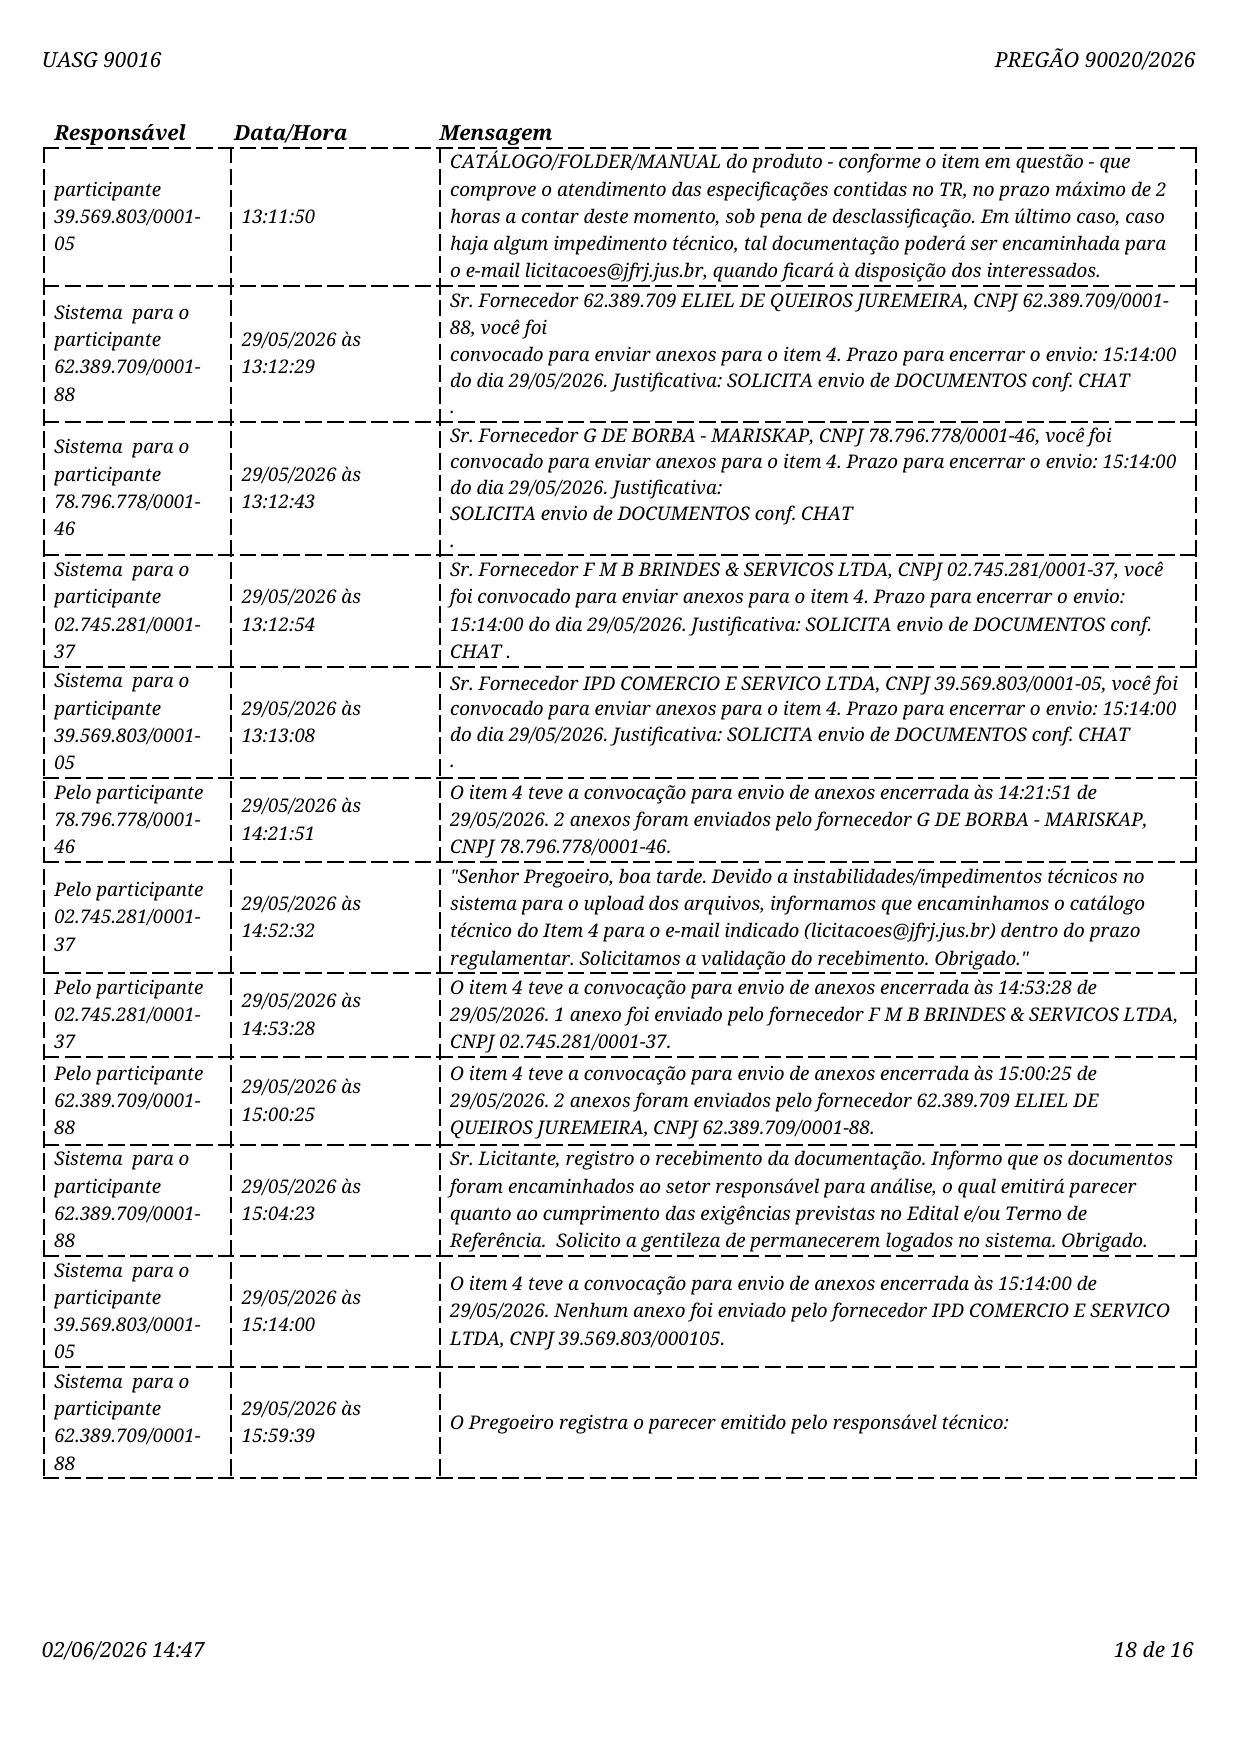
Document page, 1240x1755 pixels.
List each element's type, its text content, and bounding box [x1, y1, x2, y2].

table_cell 29/05/2026 às 15:04:23 [231, 1144, 439, 1255]
table_cell Sistema para o participante 39.569.803/0001-05 [44, 666, 231, 777]
table_cell CATÁLOGO/FOLDER/MANUAL do produto - conforme o item em questão - que comprove o atendimento das especificações contidas no TR, no prazo máximo de 2 horas a contar deste momento, sob pena de desclassificação. Em último caso, caso haja algum impedimento técnico, tal documentação poderá ser encaminhada para o e-mail licitacoes@jfrj.jus.br, quando ficará à disposição dos interessados. [440, 147, 1196, 285]
table_cell Sr. Fornecedor G DE BORBA - MARISKAP, CNPJ 78.796.778/0001-46, você foi convocado para enviar anexos para o item 4. Prazo para encerrar o envio: 15:14:00 do dia 29/05/2026. Justificativa: SOLICITA envio de DOCUMENTOS conf. CHAT . [440, 421, 1196, 554]
table_cell Sistema para o participante 39.569.803/0001-05 [44, 1255, 231, 1366]
table_cell 29/05/2026 às 14:52:32 [231, 861, 439, 972]
table_cell Pelo participante 62.389.709/0001-88 [44, 1056, 231, 1143]
table_cell Sistema para o participante 78.796.778/0001-46 [44, 421, 231, 554]
table_cell 29/05/2026 às 13:13:08 [231, 666, 439, 777]
table_cell Sr. Fornecedor F M B BRINDES & SERVICOS LTDA, CNPJ 02.745.281/0001-37, você foi convocado para enviar anexos para o item 4. Prazo para encerrar o envio: 15:14:00 do dia 29/05/2026. Justificativa: SOLICITA envio de DOCUMENTOS conf. CHAT . [440, 554, 1196, 666]
table_cell Sr. Fornecedor IPD COMERCIO E SERVICO LTDA, CNPJ 39.569.803/0001-05, você foi convocado para enviar anexos para o item 4. Prazo para encerrar o envio: 15:14:00 do dia 29/05/2026. Justificativa: SOLICITA envio de DOCUMENTOS conf. CHAT . [440, 666, 1196, 777]
table_cell Sr. Licitante, registro o recebimento da documentação. Informo que os documentos foram encaminhados ao setor responsável para análise, o qual emitirá parecer quanto ao cumprimento das exigências previstas no Edital e/ou Termo de Referência. Solicito a gentileza de permanecerem logados no sistema. Obrigado. [440, 1144, 1196, 1255]
table_cell Sistema para o participante 62.389.709/0001-88 [44, 285, 231, 421]
table_cell Sistema para o participante 62.389.709/0001-88 [44, 1144, 231, 1255]
table_cell 29/05/2026 às 13:12:54 [231, 554, 439, 666]
table_cell O Pregoeiro registra o parecer emitido pelo responsável técnico: [440, 1366, 1196, 1477]
table_cell 13:11:50 [231, 147, 439, 285]
table_cell Pelo participante 78.796.778/0001-46 [44, 777, 231, 861]
table_cell "Senhor Pregoeiro, boa tarde. Devido a instabilidades/impedimentos técnicos no sistema para o upload dos arquivos, informamos que encaminhamos o catálogo técnico do Item 4 para o e-mail indicado (licitacoes@jfrj.jus.br) dentro do prazo regulamentar. Solicitamos a validação do recebimento. Obrigado." [440, 861, 1196, 972]
table_cell 29/05/2026 às 15:59:39 [231, 1366, 439, 1477]
table_cell 29/05/2026 às 13:12:29 [231, 285, 439, 421]
table_cell Sistema para o participante 62.389.709/0001-88 [44, 1366, 231, 1477]
table_cell O item 4 teve a convocação para envio de anexos encerrada às 14:21:51 de 29/05/2026. 2 anexos foram enviados pelo fornecedor G DE BORBA - MARISKAP, CNPJ 78.796.778/0001-46. [440, 777, 1196, 861]
table_cell O item 4 teve a convocação para envio de anexos encerrada às 14:53:28 de 29/05/2026. 1 anexo foi enviado pelo fornecedor F M B BRINDES & SERVICOS LTDA, CNPJ 02.745.281/0001-37. [440, 972, 1196, 1056]
table_cell Sr. Fornecedor 62.389.709 ELIEL DE QUEIROS JUREMEIRA, CNPJ 62.389.709/0001-88, você foi convocado para enviar anexos para o item 4. Prazo para encerrar o envio: 15:14:00 do dia 29/05/2026. Justificativa: SOLICITA envio de DOCUMENTOS conf. CHAT . [440, 285, 1196, 421]
table_cell 29/05/2026 às 14:21:51 [231, 777, 439, 861]
table_cell O item 4 teve a convocação para envio de anexos encerrada às 15:14:00 de 29/05/2026. Nenhum anexo foi enviado pelo fornecedor IPD COMERCIO E SERVICO LTDA, CNPJ 39.569.803/000105. [440, 1255, 1196, 1366]
table_cell Pelo participante 02.745.281/0001-37 [44, 972, 231, 1056]
table_cell participante 39.569.803/0001-05 [44, 147, 231, 285]
table_cell 29/05/2026 às 14:53:28 [231, 972, 439, 1056]
table_cell Sistema para o participante 02.745.281/0001-37 [44, 554, 231, 666]
table_cell 29/05/2026 às 15:00:25 [231, 1056, 439, 1143]
table_cell 29/05/2026 às 13:12:43 [231, 421, 439, 554]
table_cell 29/05/2026 às 15:14:00 [231, 1255, 439, 1366]
table_cell Pelo participante 02.745.281/0001-37 [44, 861, 231, 972]
table_cell O item 4 teve a convocação para envio de anexos encerrada às 15:00:25 de 29/05/2026. 2 anexos foram enviados pelo fornecedor 62.389.709 ELIEL DE QUEIROS JUREMEIRA, CNPJ 62.389.709/0001-88. [440, 1056, 1196, 1143]
